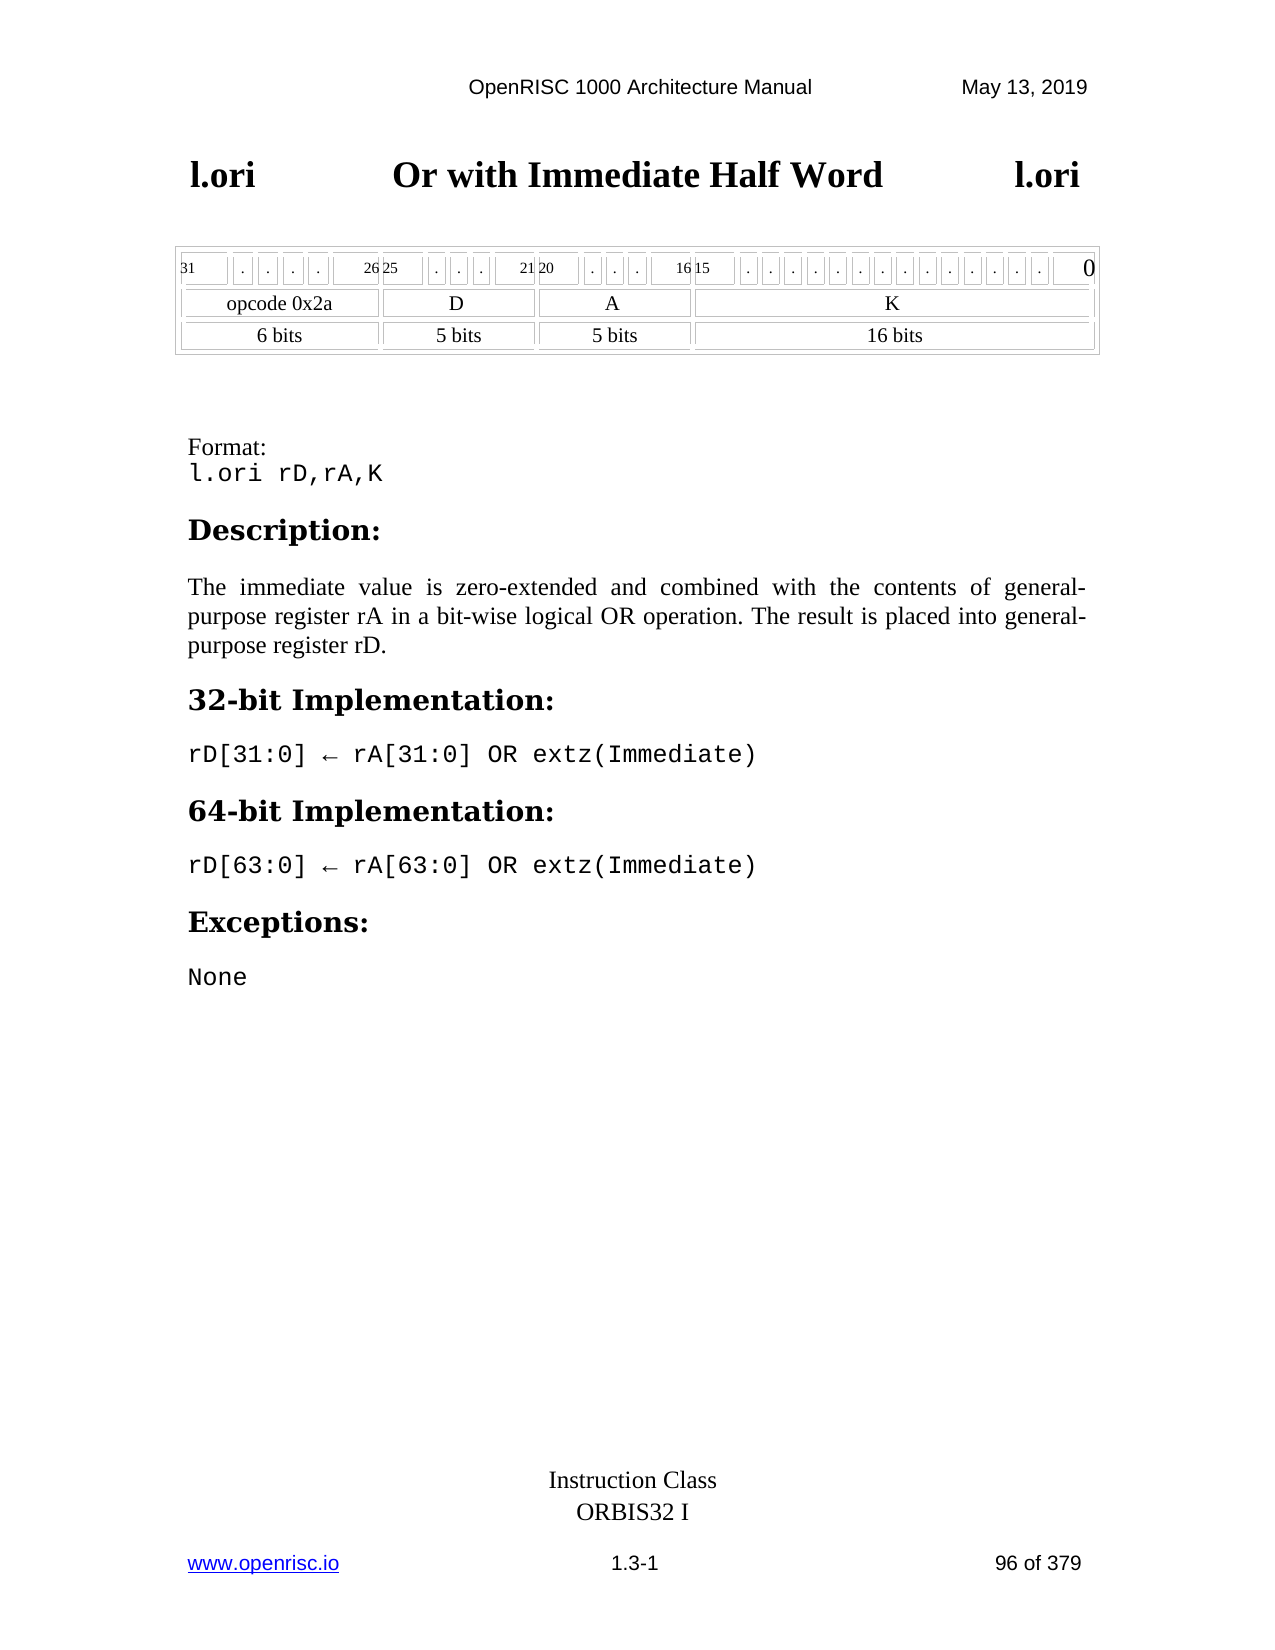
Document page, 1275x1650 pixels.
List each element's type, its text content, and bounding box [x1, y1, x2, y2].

text rD[31:0] ← rA[31:0] OR extz(Immediate) [187, 742, 1087, 770]
text Description: [187, 514, 1087, 547]
text 32-bit Implementation: [187, 683, 1087, 717]
text None [187, 964, 1087, 993]
text Format: [187, 432, 1087, 461]
text Exceptions: [187, 906, 1087, 939]
text rD[63:0] ← rA[63:0] OR extz(Immediate) [187, 853, 1087, 881]
text 64-bit Implementation: [187, 795, 1087, 828]
text The immediate value is zero-extended and combined with the contents of general-purpose register rA in a bit-wise logical OR operation. The result is placed into general-purpose register rD. [187, 572, 1087, 658]
text l.ori rD,rA,K [187, 461, 1087, 489]
